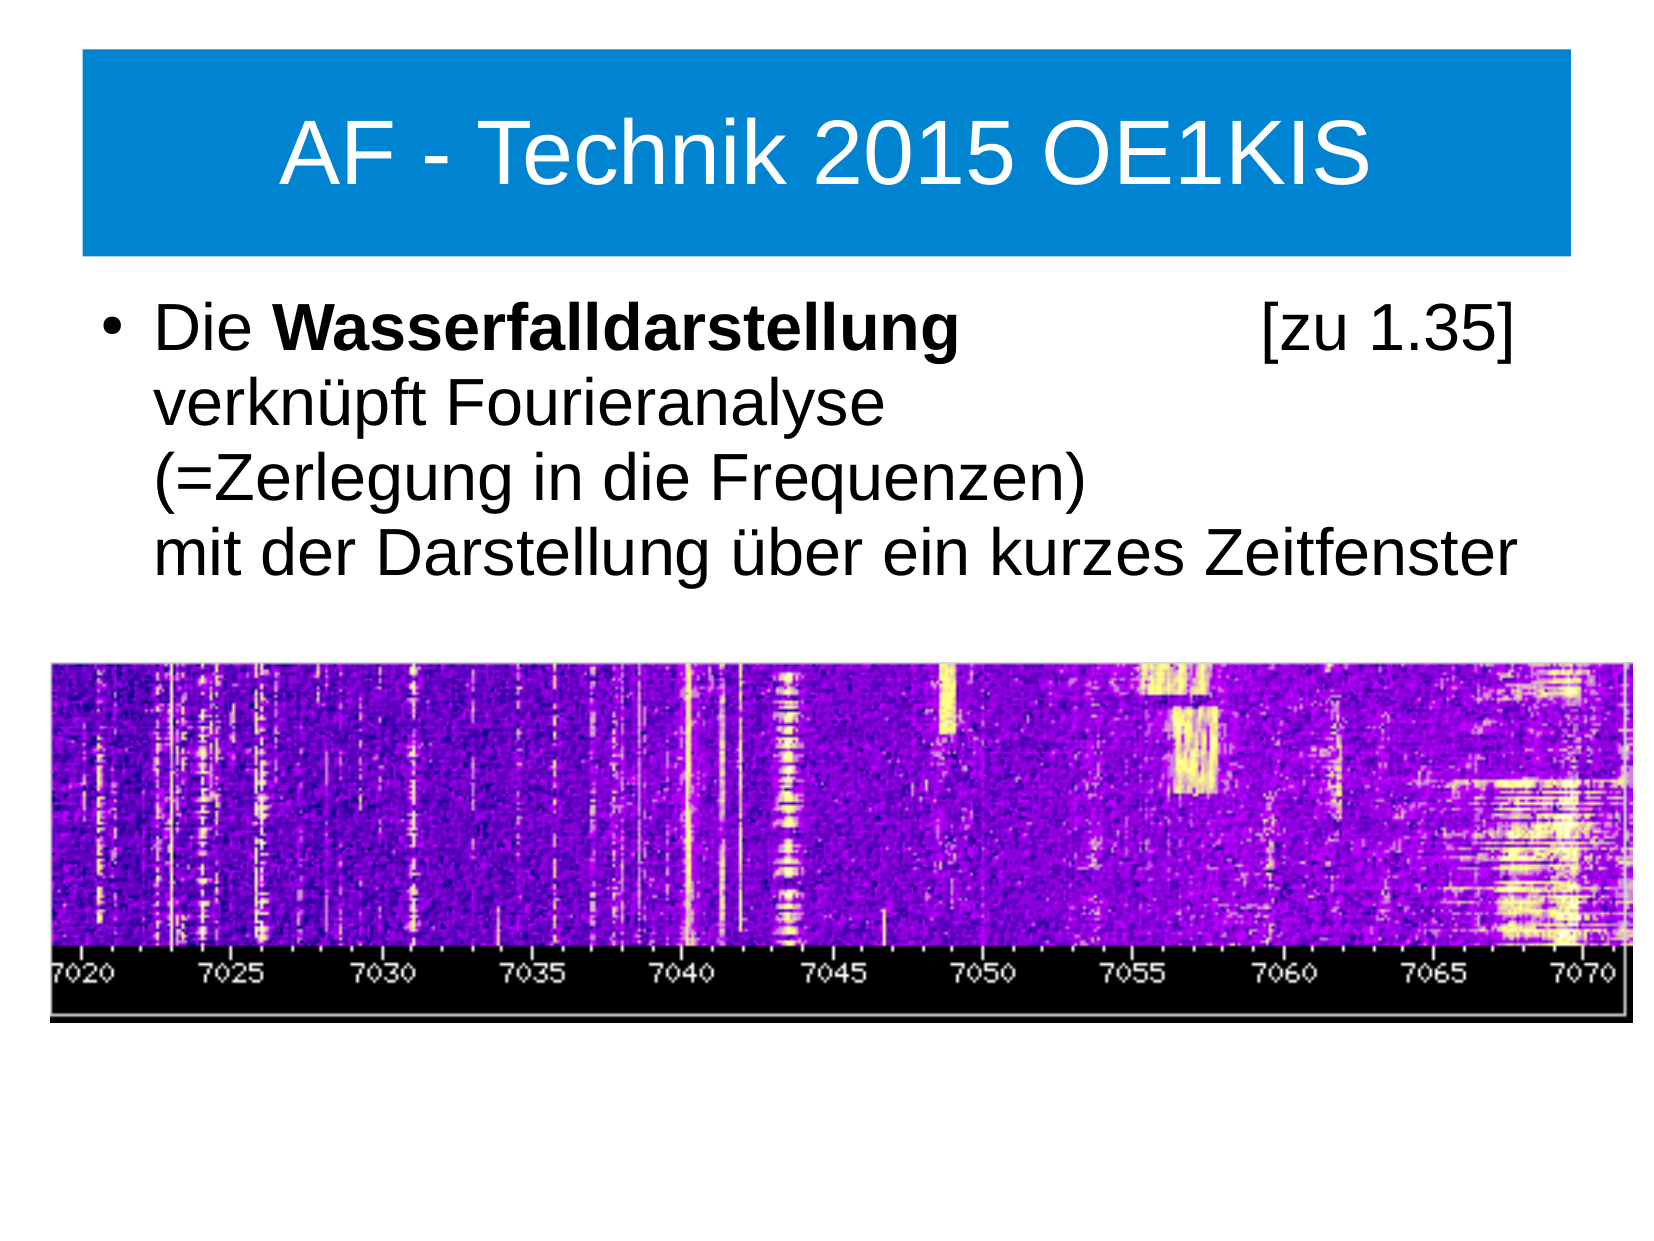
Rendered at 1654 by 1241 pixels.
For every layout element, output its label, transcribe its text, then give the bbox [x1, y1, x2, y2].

list Die Wasserfalldarstellung [zu 1.35] verknüpft Fourieranalyse (=Zerlegung in die Frequenzen) mit der Darstellung über ein kurzes Zeitfenster [82, 290, 1571, 460]
title AF - Technik 2015 OE1KIS [82, 49, 1571, 257]
chart [0, 460, 1654, 1203]
